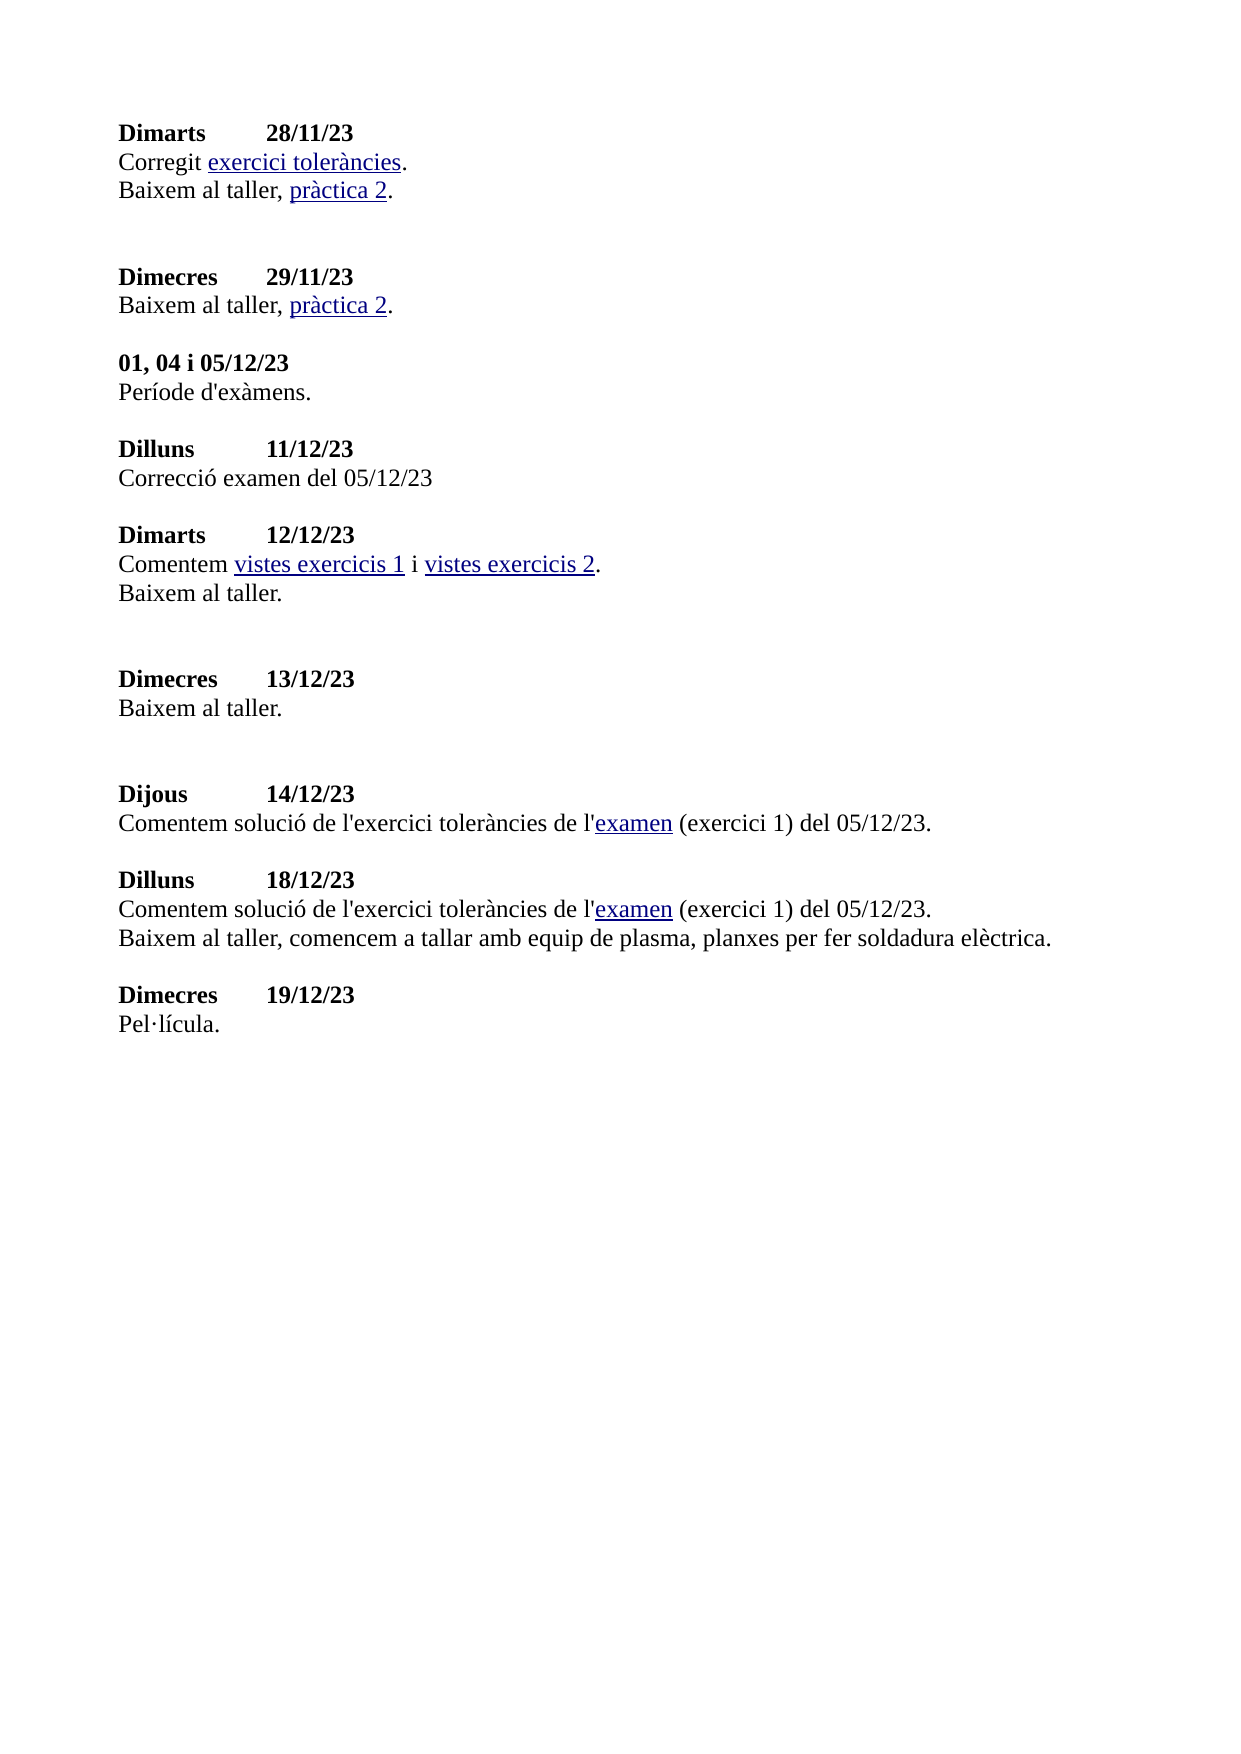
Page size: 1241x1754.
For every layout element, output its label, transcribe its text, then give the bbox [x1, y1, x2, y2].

text Comentem solució de l'exercici toleràncies de l'examen (exercici 1) del 05/12/23. [118, 894, 1122, 923]
text Pel·lícula. [118, 1009, 1122, 1038]
text Dimarts 12/12/23 [118, 521, 1122, 549]
text Dimecres 29/11/23 [118, 262, 1122, 291]
text Corregit exercici toleràncies. [118, 147, 1122, 176]
text Dimecres 19/12/23 [118, 981, 1122, 1009]
text Comentem solució de l'exercici toleràncies de l'examen (exercici 1) del 05/12/23. [118, 808, 1122, 837]
text Dimarts 28/11/23 [118, 118, 1122, 147]
text Correcció examen del 05/12/23 [118, 463, 1122, 492]
text Període d'exàmens. [118, 377, 1122, 406]
text Baixem al taller, pràctica 2. [118, 176, 1122, 204]
text Dijous 14/12/23 [118, 779, 1122, 808]
text Dilluns 11/12/23 [118, 434, 1122, 463]
text Comentem vistes exercicis 1 i vistes exercicis 2. [118, 549, 1122, 578]
text Baixem al taller. [118, 578, 1122, 607]
text Baixem al taller. [118, 693, 1122, 722]
text 01, 04 i 05/12/23 [118, 348, 1122, 377]
text Dimecres 13/12/23 [118, 664, 1122, 693]
text Baixem al taller, pràctica 2. [118, 291, 1122, 319]
text Dilluns 18/12/23 [118, 866, 1122, 894]
text Baixem al taller, comencem a tallar amb equip de plasma, planxes per fer soldadura elèctrica. [118, 923, 1122, 952]
